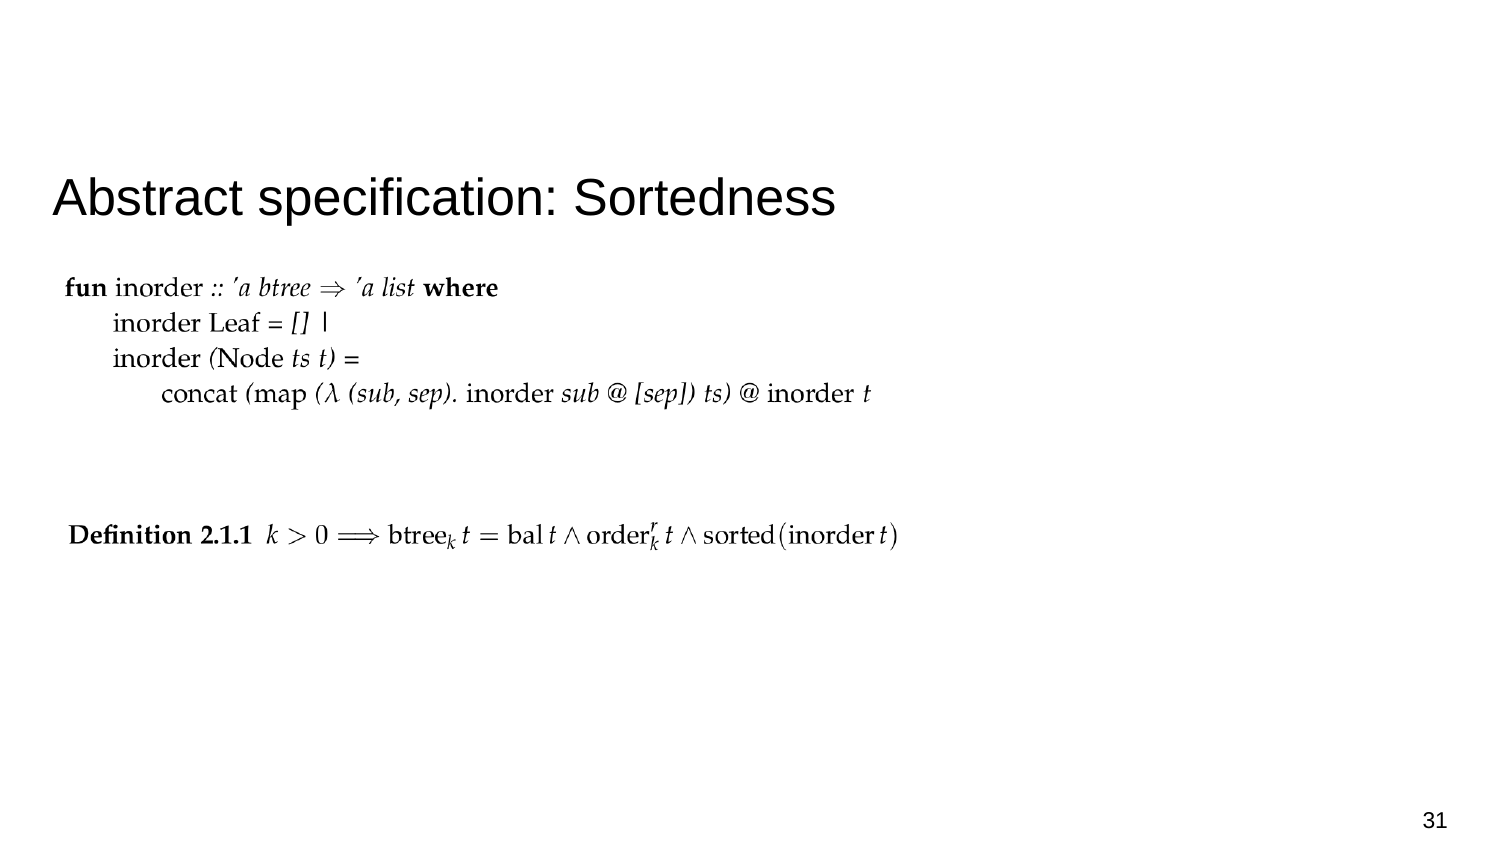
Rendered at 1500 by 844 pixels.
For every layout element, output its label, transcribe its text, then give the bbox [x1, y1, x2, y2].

picture [52, 501, 916, 568]
picture [52, 262, 886, 434]
title Abstract specification: Sortedness [52, 159, 1449, 227]
